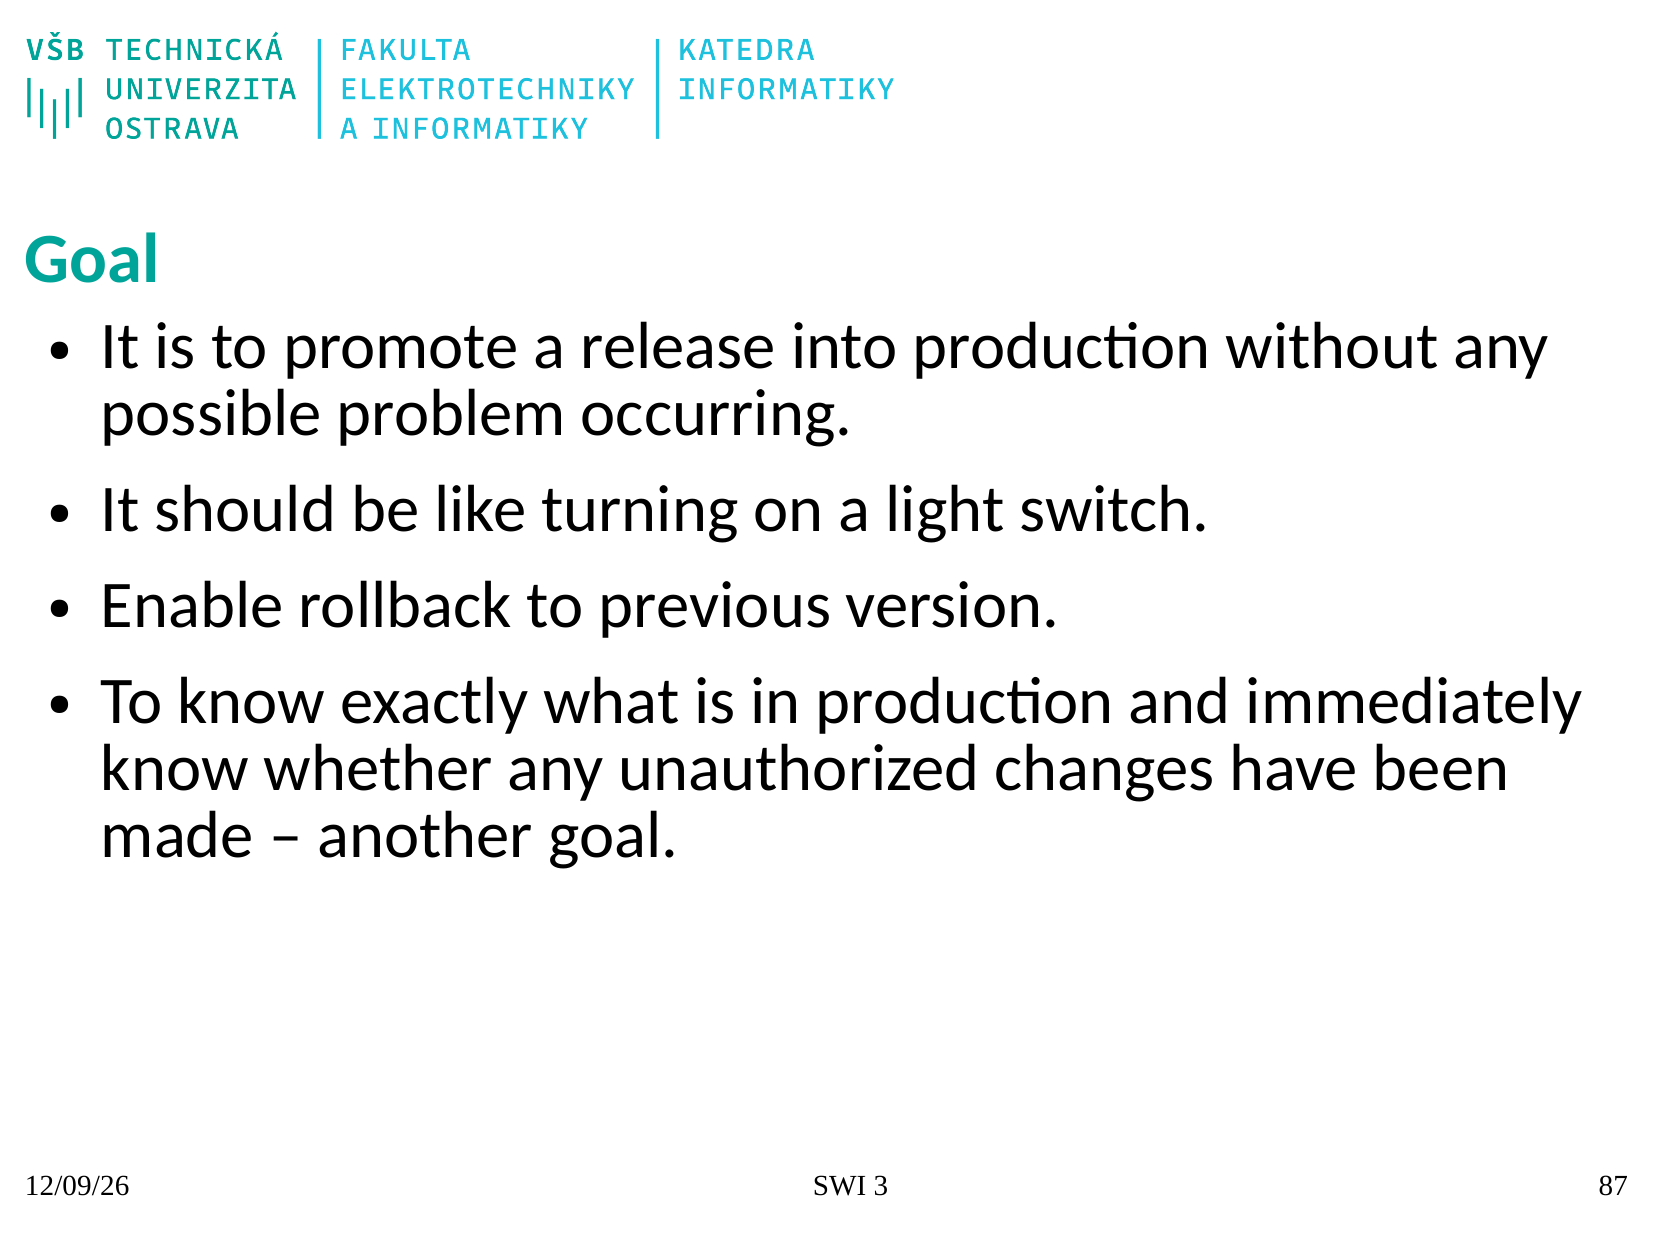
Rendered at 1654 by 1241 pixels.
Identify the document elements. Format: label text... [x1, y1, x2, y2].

list It is to promote a release into production without any possible problem occurring. It should be like turning on a light switch. Enable rollback to previous version. To know exactly what is in production and immediately know whether any unauthorized changes have been made – another goal. [30, 318, 1629, 1146]
title Goal [24, 169, 1629, 300]
picture [26, 31, 894, 139]
